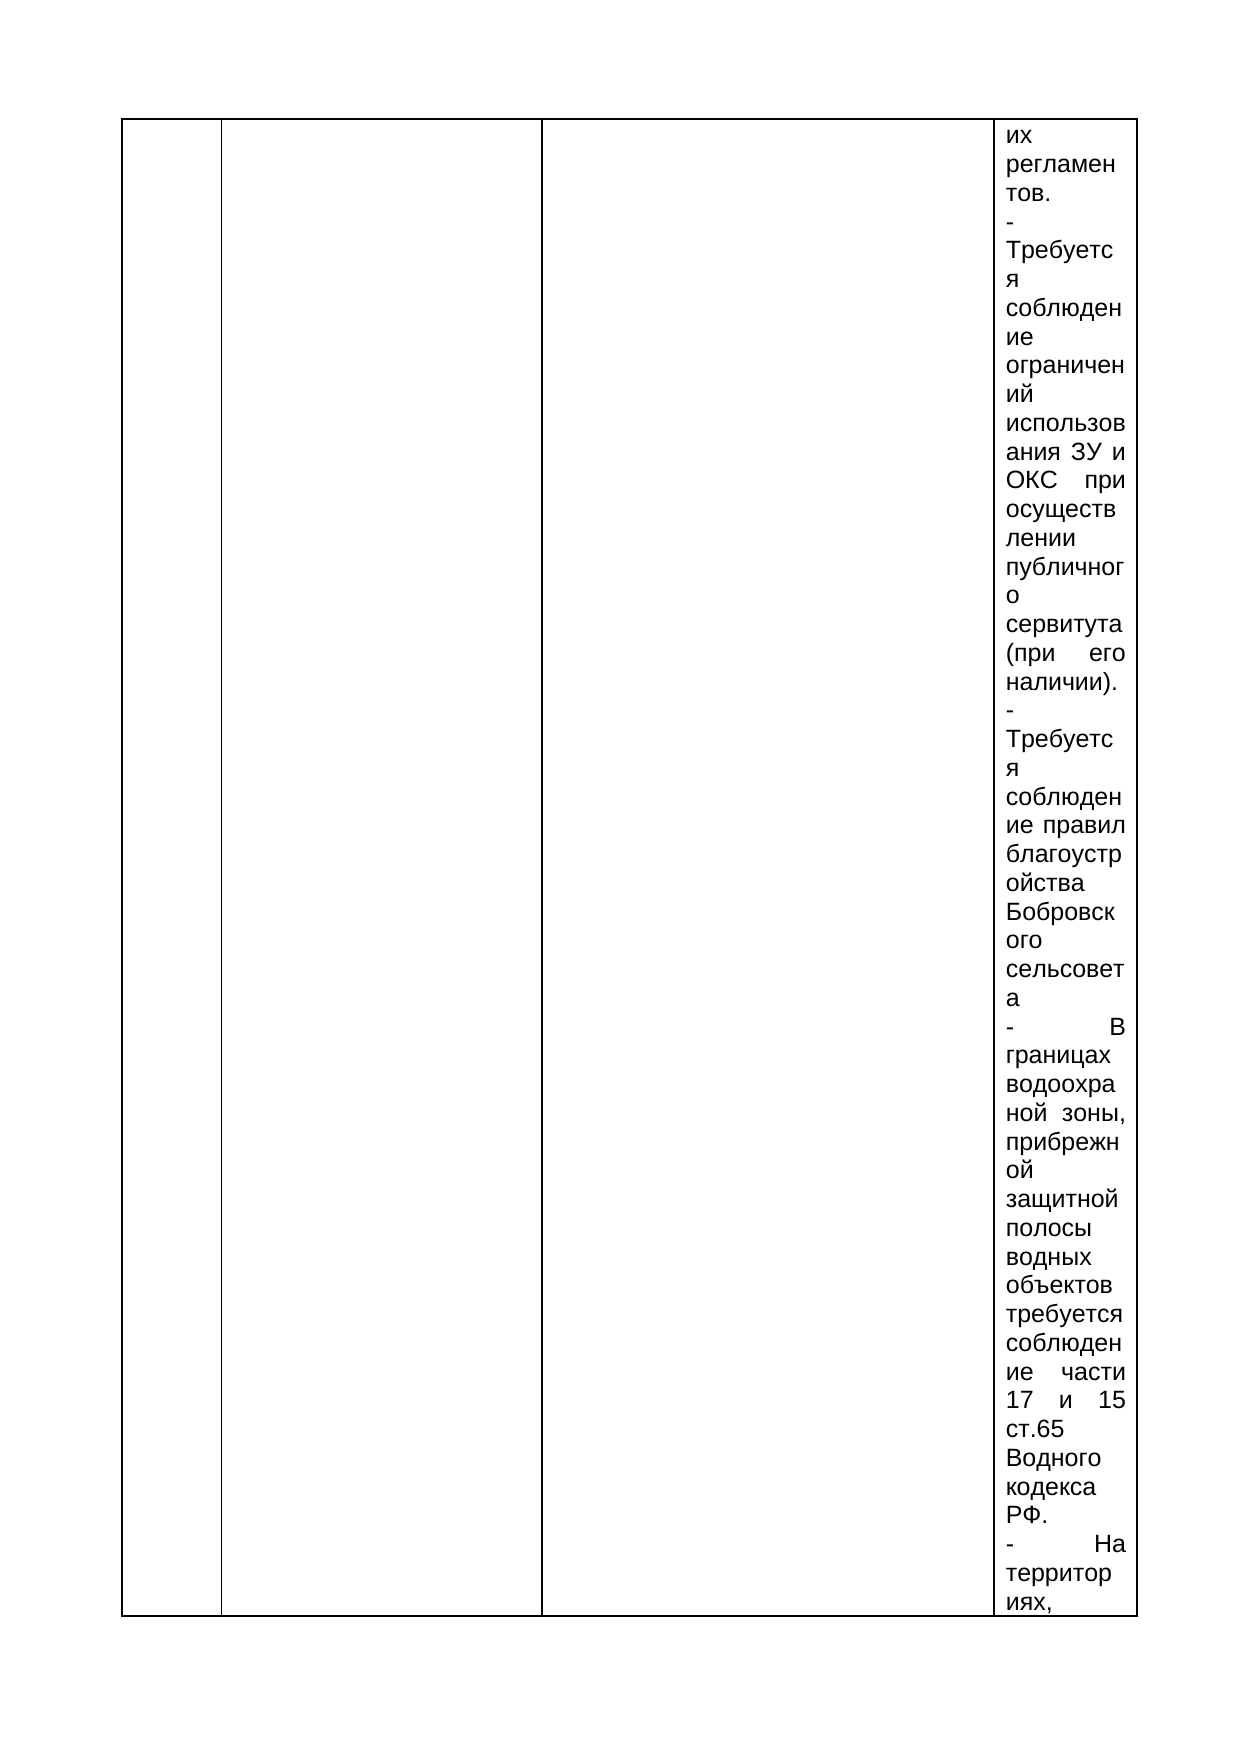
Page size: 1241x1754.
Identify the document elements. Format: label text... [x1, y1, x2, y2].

table_cell [222, 120, 541, 1615]
table_cell [543, 120, 993, 1615]
table_cell [123, 120, 221, 1615]
table_cell их регламентов. - Требуется соблюдение ограничений использования ЗУ и ОКС при осуществлении публичного сервитута (при его наличии). - Требуется соблюдение правил благоустройства Бобровского сельсовета - В границах водоохраной зоны, прибрежной защитной полосы водных объектов требуется соблюдение части 17 и 15 ст.65 Водного кодекса РФ. - На территориях, [995, 120, 1136, 1615]
